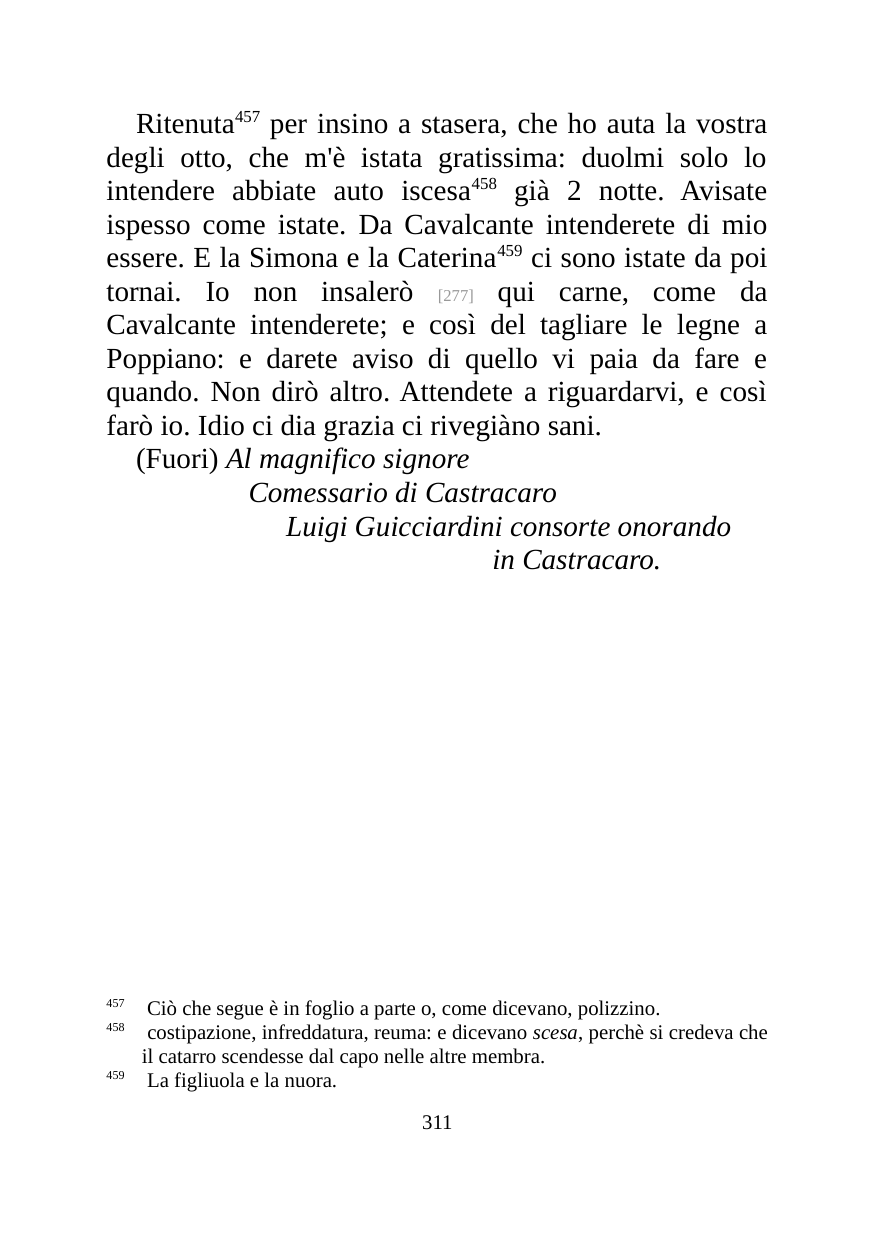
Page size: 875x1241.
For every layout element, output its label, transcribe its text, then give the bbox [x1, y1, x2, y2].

text in Castracaro. [462, 542, 768, 576]
text Ritenuta per insino a stasera, che ho auta la vostra degli otto, che m'è istata gratissima: duolmi solo lo intendere abbiate auto iscesa già 2 notte. Avisate ispesso come istate. Da Cavalcante intenderete di mio essere. E la Simona e la Caterina ci sono istate da poi tornai. Io non insalerò [277] qui carne, come da Cavalcante intenderete; e così del tagliare le legne a Poppiano: e darete aviso di quello vi paia da fare e quando. Non dirò altro. Attendete a riguardarvi, e così farò io. Idio ci dia grazia ci rivegiàno sani. [106, 106, 768, 442]
text Ciò che segue è in foglio a parte o, come dicevano, polizzino. [106, 996, 768, 1020]
text Luigi Guicciardini consorte onorando [256, 509, 768, 542]
text (Fuori) Al magnifico signore [106, 442, 768, 475]
text costipazione, infreddatura, reuma: e dicevano scesa, perchè si credeva che il catarro scendesse dal capo nelle altre membra. [106, 1020, 768, 1068]
text Comessario di Castracaro [219, 475, 768, 509]
text La figliuola e la nuora. [106, 1068, 768, 1092]
